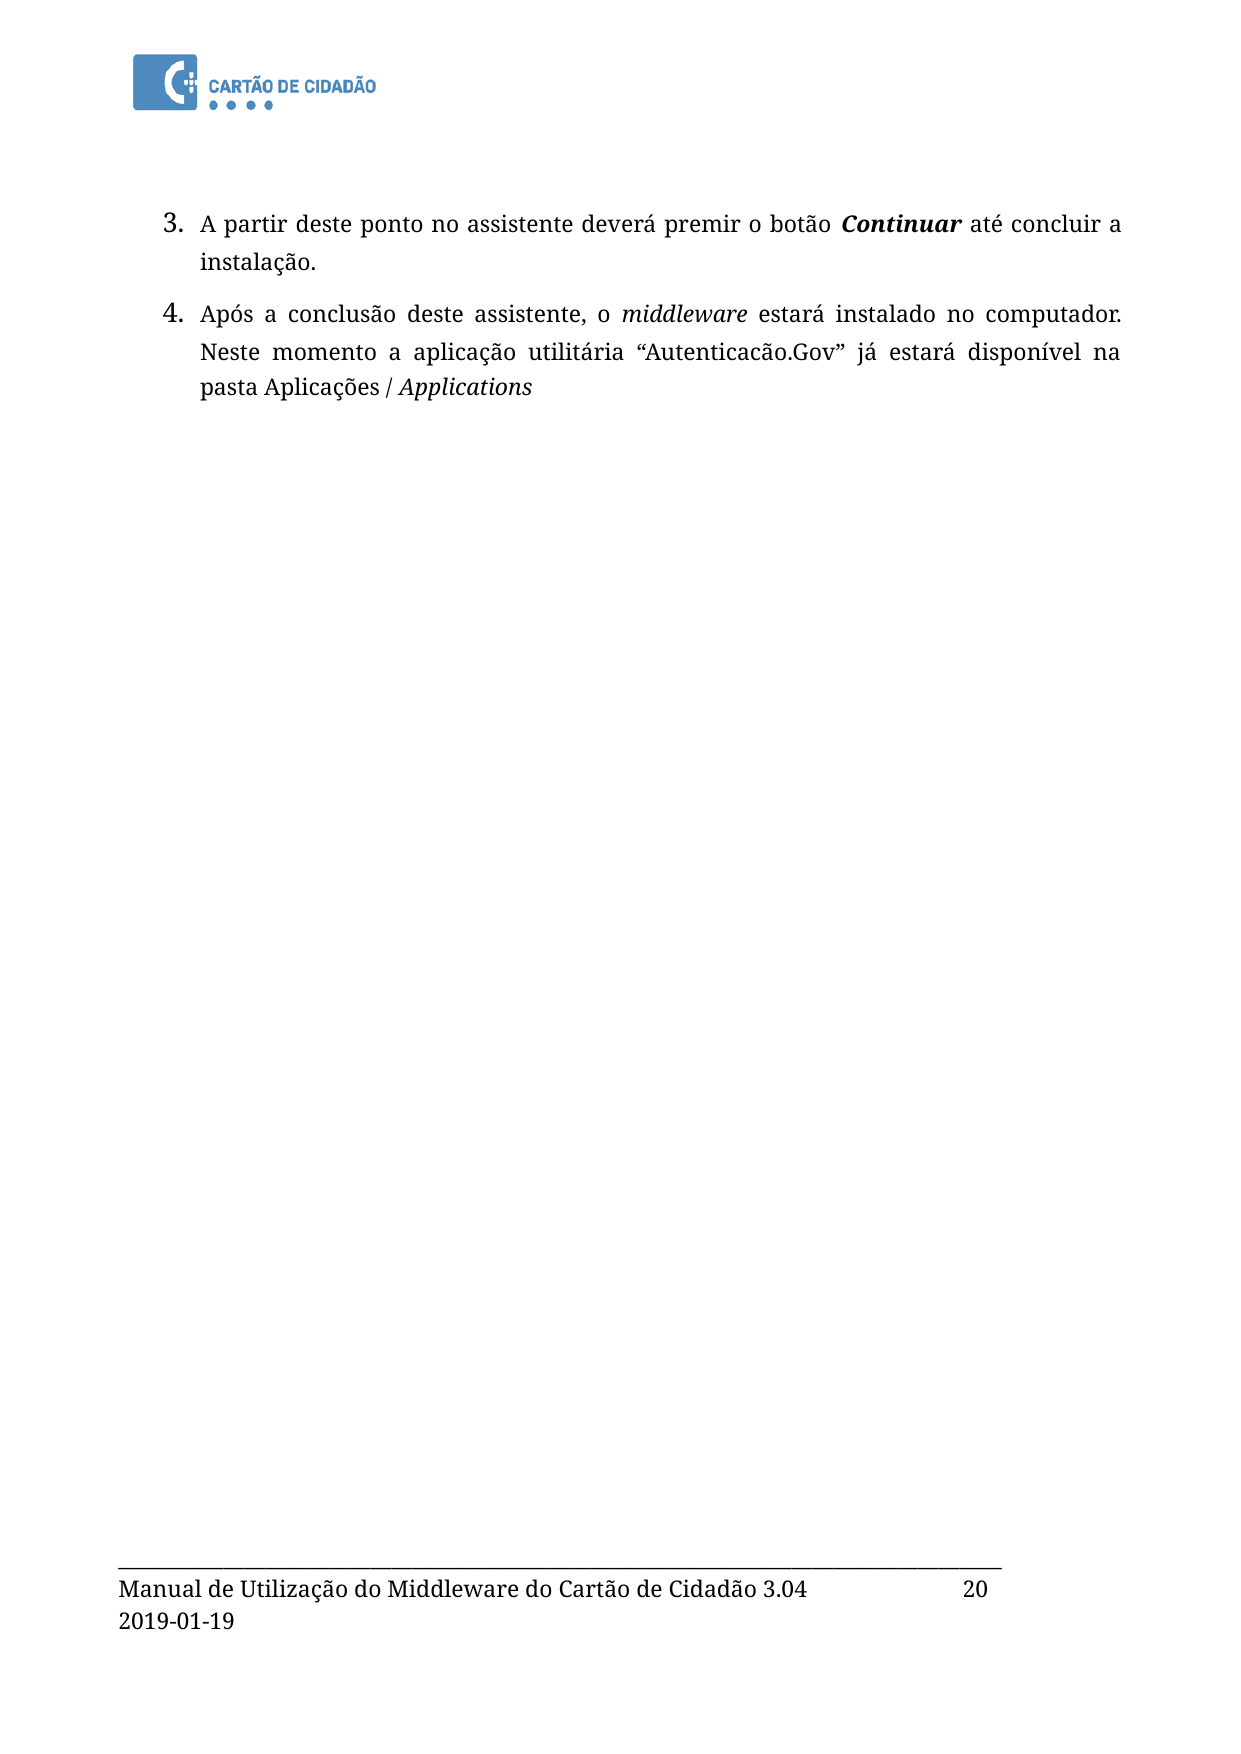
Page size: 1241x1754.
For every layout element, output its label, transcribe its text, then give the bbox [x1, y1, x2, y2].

list Após a conclusão deste assistente, o middleware estará instalado no computador. Neste momento a aplicação utilitária “Autenticacão.Gov” já estará disponível na pasta Aplicações / Applications [162, 294, 1122, 403]
picture [130, 47, 423, 118]
list A partir deste ponto no assistente deverá premir o botão Continuar até concluir a instalação. [162, 204, 1122, 277]
